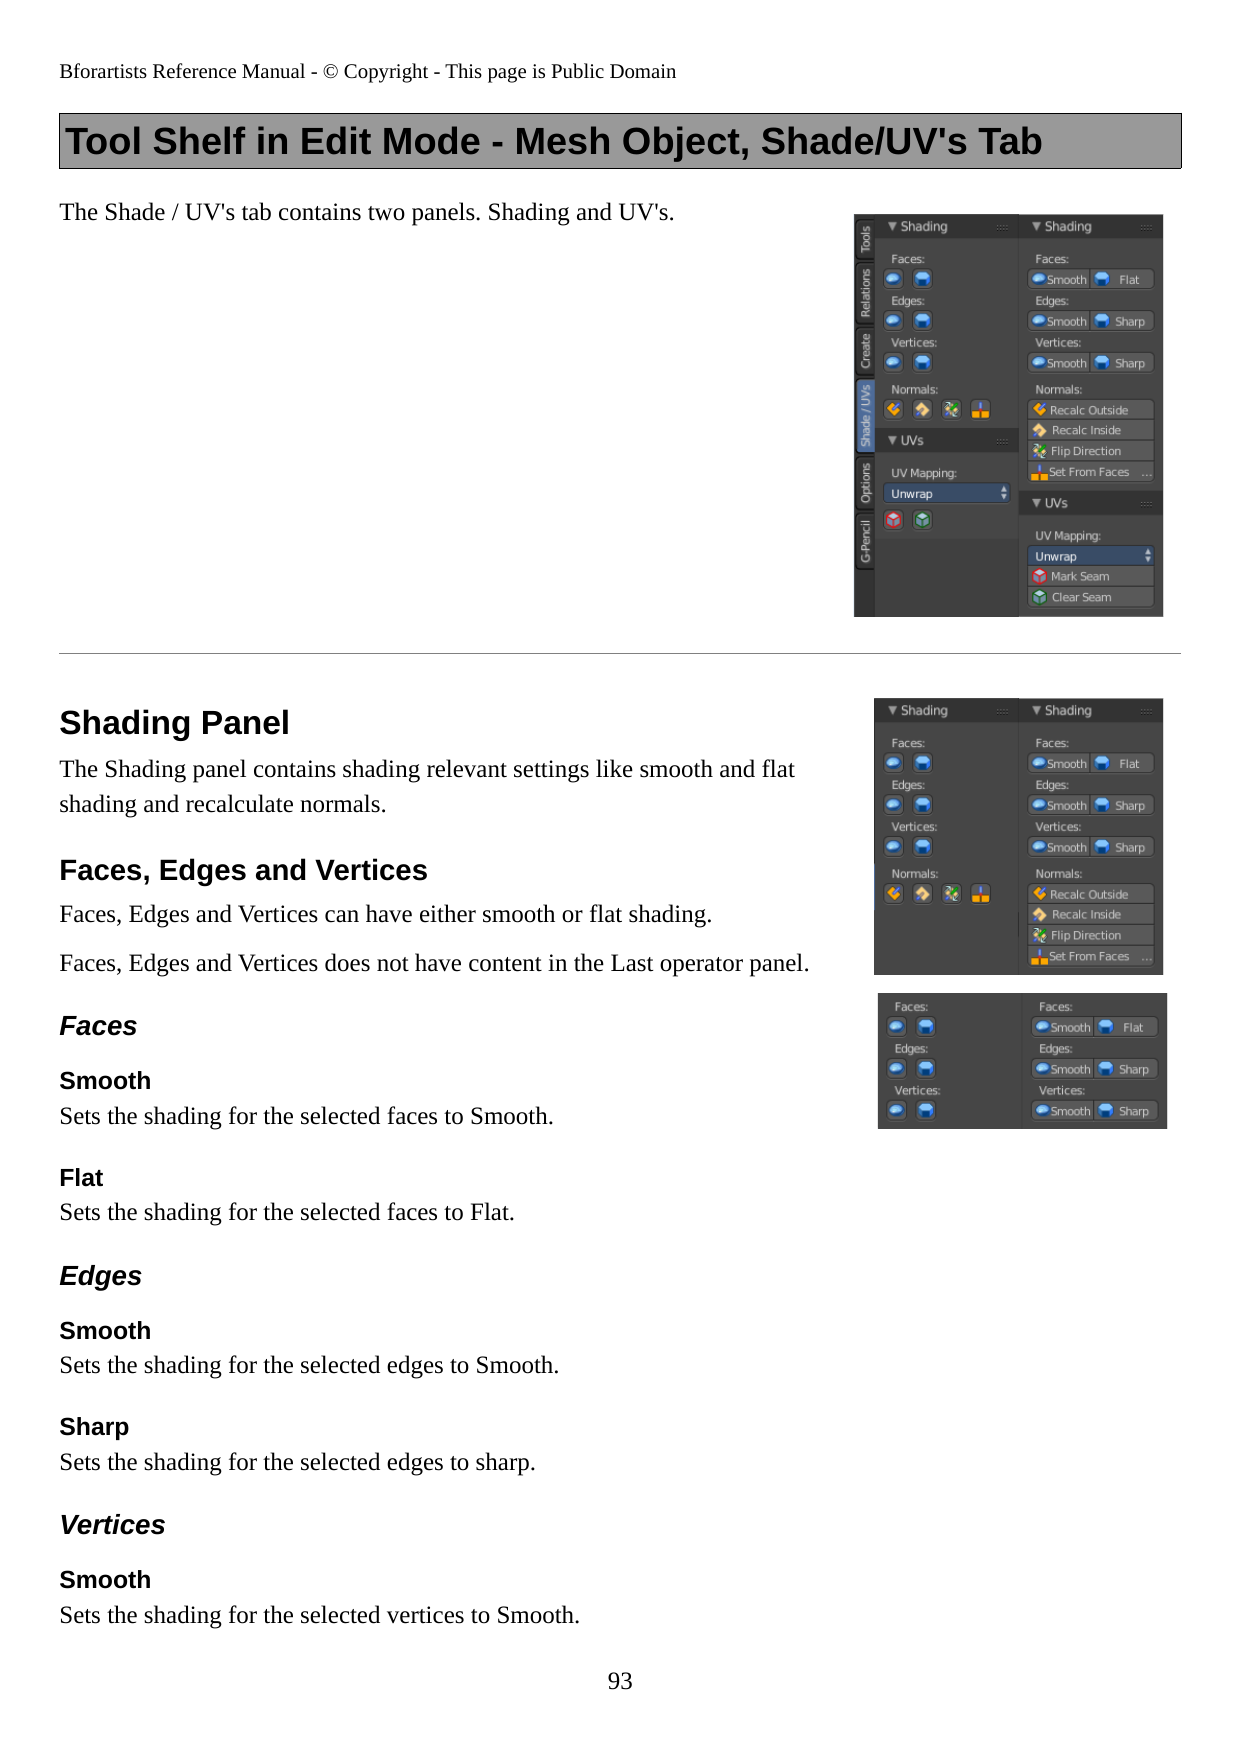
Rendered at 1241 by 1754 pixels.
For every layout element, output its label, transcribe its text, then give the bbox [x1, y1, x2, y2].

text Sets the shading for the selected edges to sharp. [59, 1447, 1181, 1476]
table_header Tool Shelf in Edit Mode - Mesh Object, Shade/UV's Tab [60, 114, 1181, 168]
text Sets the shading for the selected edges to Smooth. [59, 1351, 1181, 1379]
subtitle Shading Panel [59, 703, 874, 742]
text Sets the shading for the selected vertices to Smooth. [59, 1600, 1181, 1629]
text Faces, Edges and Vertices can have either smooth or flat shading. [59, 899, 874, 927]
subtitle [1168, 1066, 1181, 1095]
subtitle [1164, 852, 1181, 886]
subtitle Faces [59, 1009, 877, 1041]
subtitle Smooth [59, 1316, 1181, 1344]
text Faces, Edges and Vertices does not have content in the Last operator panel. [59, 948, 1181, 977]
subtitle Smooth [59, 1565, 1181, 1594]
text The Shading panel contains shading relevant settings like smooth and flat shading and recalculate normals. [59, 754, 874, 818]
text Sets the shading for the selected faces to Smooth. [59, 1101, 1181, 1130]
subtitle Sharp [59, 1412, 1181, 1441]
picture [853, 214, 1164, 617]
subtitle Edges [59, 1259, 1181, 1291]
text The Shade / UV's tab contains two panels. Shading and UV's. [59, 197, 1181, 225]
subtitle Vertices [59, 1508, 1181, 1540]
subtitle Smooth [59, 1066, 877, 1095]
text Sets the shading for the selected faces to Flat. [59, 1197, 1181, 1226]
subtitle Flat [59, 1163, 1181, 1191]
picture [877, 993, 1168, 1129]
subtitle [1164, 703, 1181, 742]
subtitle [1168, 1009, 1181, 1041]
picture [874, 698, 1164, 975]
subtitle Faces, Edges and Vertices [59, 852, 874, 886]
